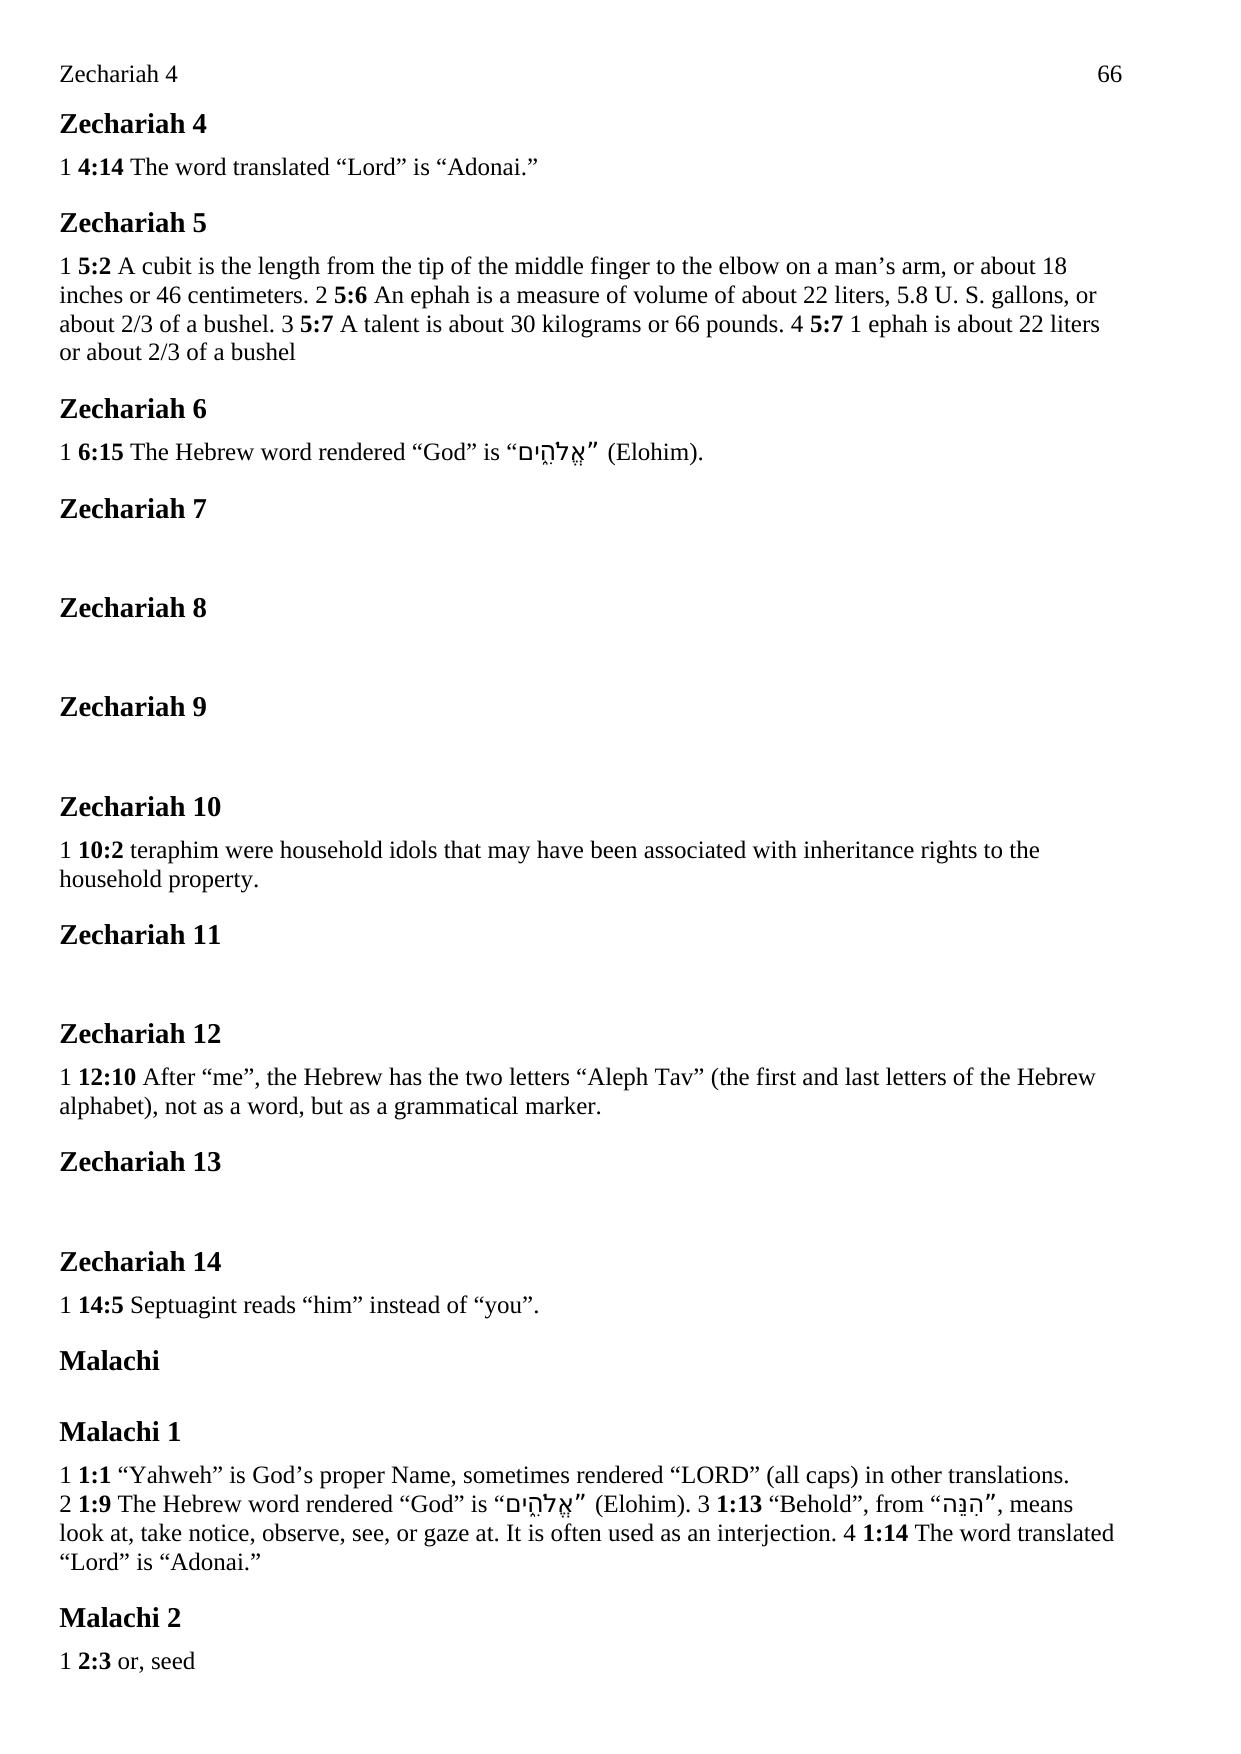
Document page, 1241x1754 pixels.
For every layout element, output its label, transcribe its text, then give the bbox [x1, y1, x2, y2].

subtitle Malachi 1 [59, 1414, 1122, 1447]
subtitle Zechariah 13 [59, 1145, 1122, 1178]
text 1 14:5 Septuagint reads “him” instead of “you”. [59, 1290, 1122, 1319]
subtitle Zechariah 10 [59, 789, 1122, 822]
subtitle Malachi [59, 1344, 1122, 1377]
text 1 2:3 or, seed [59, 1646, 1122, 1675]
text 1 10:2 teraphim were household idols that may have been associated with inheritance rights to the household property. [59, 835, 1122, 892]
text 1 5:2 A cubit is the length from the tip of the middle finger to the elbow on a man’s arm, or about 18 inches or 46 centimeters. 2 5:6 An ephah is a measure of volume of about 22 liters, 5.8 U. S. gallons, or about 2/3 of a bushel. 3 5:7 A talent is about 30 kilograms or 66 pounds. 4 5:7 1 ephah is about 22 liters or about 2/3 of a bushel [59, 251, 1122, 366]
subtitle Malachi 2 [59, 1600, 1122, 1633]
subtitle Zechariah 12 [59, 1017, 1122, 1050]
subtitle Zechariah 8 [59, 591, 1122, 624]
text 1 12:10 After “me”, the Hebrew has the two letters “Aleph Tav” (the first and last letters of the Hebrew alphabet), not as a word, but as a grammatical marker. [59, 1062, 1122, 1120]
subtitle Zechariah 4 [59, 106, 1122, 139]
subtitle Zechariah 11 [59, 917, 1122, 951]
subtitle Zechariah 5 [59, 206, 1122, 239]
subtitle Zechariah 7 [59, 491, 1122, 524]
text 1 4:14 The word translated “Lord” is “Adonai.” [59, 152, 1122, 181]
subtitle Zechariah 6 [59, 391, 1122, 424]
subtitle Zechariah 9 [59, 690, 1122, 723]
subtitle Zechariah 14 [59, 1244, 1122, 1277]
text 1 6:15 The Hebrew word rendered “God” is “אֱלֹהִ֑ים” (Elohim). [59, 437, 1122, 466]
text 1 1:1 “Yahweh” is God’s proper Name, sometimes rendered “LORD” (all caps) in other translations. 2 1:9 The Hebrew word rendered “God” is “אֱלֹהִ֑ים” (Elohim). 3 1:13 “Behold”, from “הִנֵּה”, means look at, take notice, observe, see, or gaze at. It is often used as an interjection. 4 1:14 The word translated “Lord” is “Adonai.” [59, 1460, 1122, 1575]
